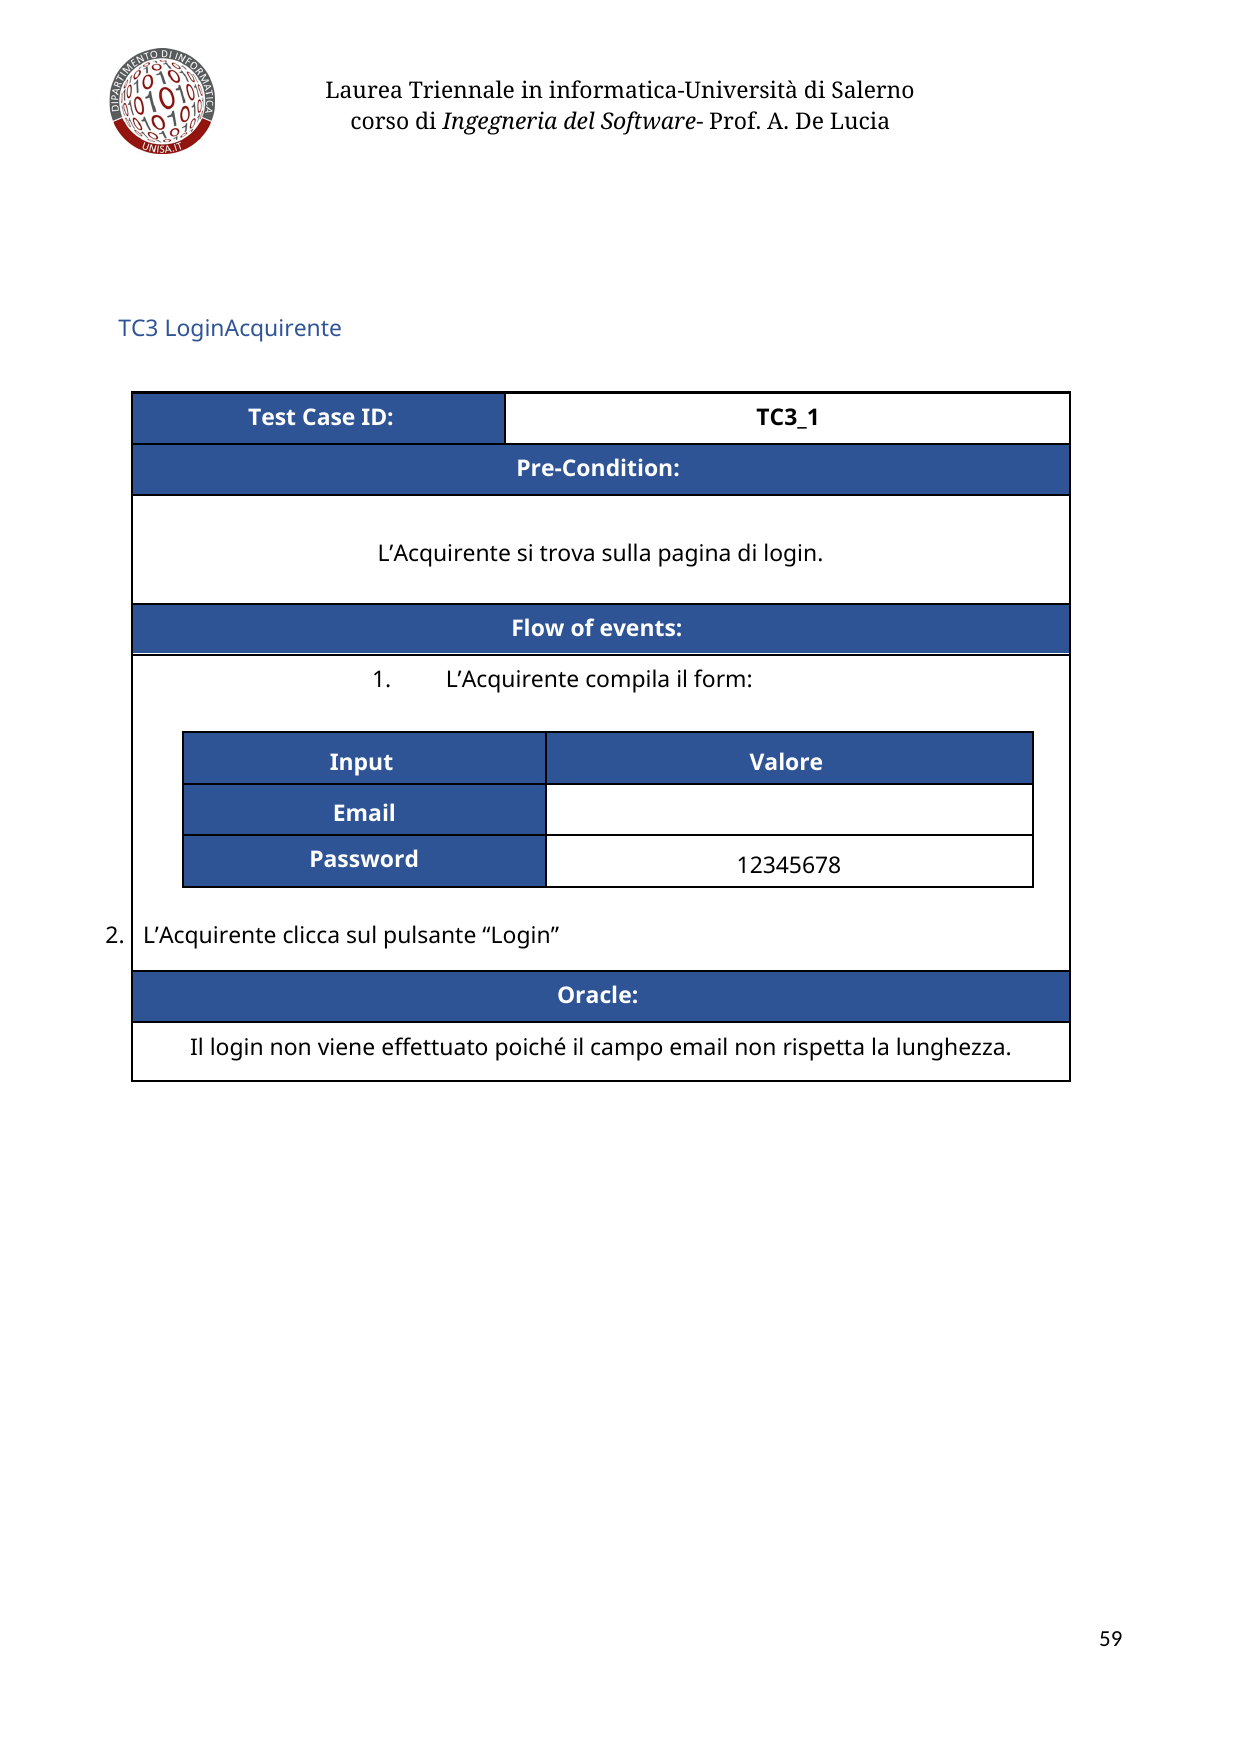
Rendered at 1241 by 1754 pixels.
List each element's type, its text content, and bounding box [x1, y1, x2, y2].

table_cell [547, 785, 1032, 834]
table_cell Il login non viene effettuato poiché il campo email non rispetta la lunghezza. [133, 1023, 1069, 1080]
table_cell Oracle: [133, 972, 1069, 1021]
table_cell L’Acquirente compila il form: L’Acquirente clicca sul pulsante “Login” [133, 656, 1069, 970]
table_header TC3_1 [506, 394, 1069, 443]
table_cell Password [184, 836, 545, 886]
subtitle TC3 LoginAcquirente [118, 312, 1122, 343]
table_cell Pre-Condition: [133, 445, 1069, 494]
table_cell 12345678 [547, 836, 1032, 886]
table_header Valore [547, 733, 1032, 783]
table_header Input [184, 733, 545, 783]
table_cell L’Acquirente si trova sulla pagina di login. [133, 496, 1069, 602]
table_cell Email [184, 785, 545, 834]
table_cell Flow of events: [133, 605, 1069, 653]
table_header Test Case ID: [133, 394, 504, 443]
